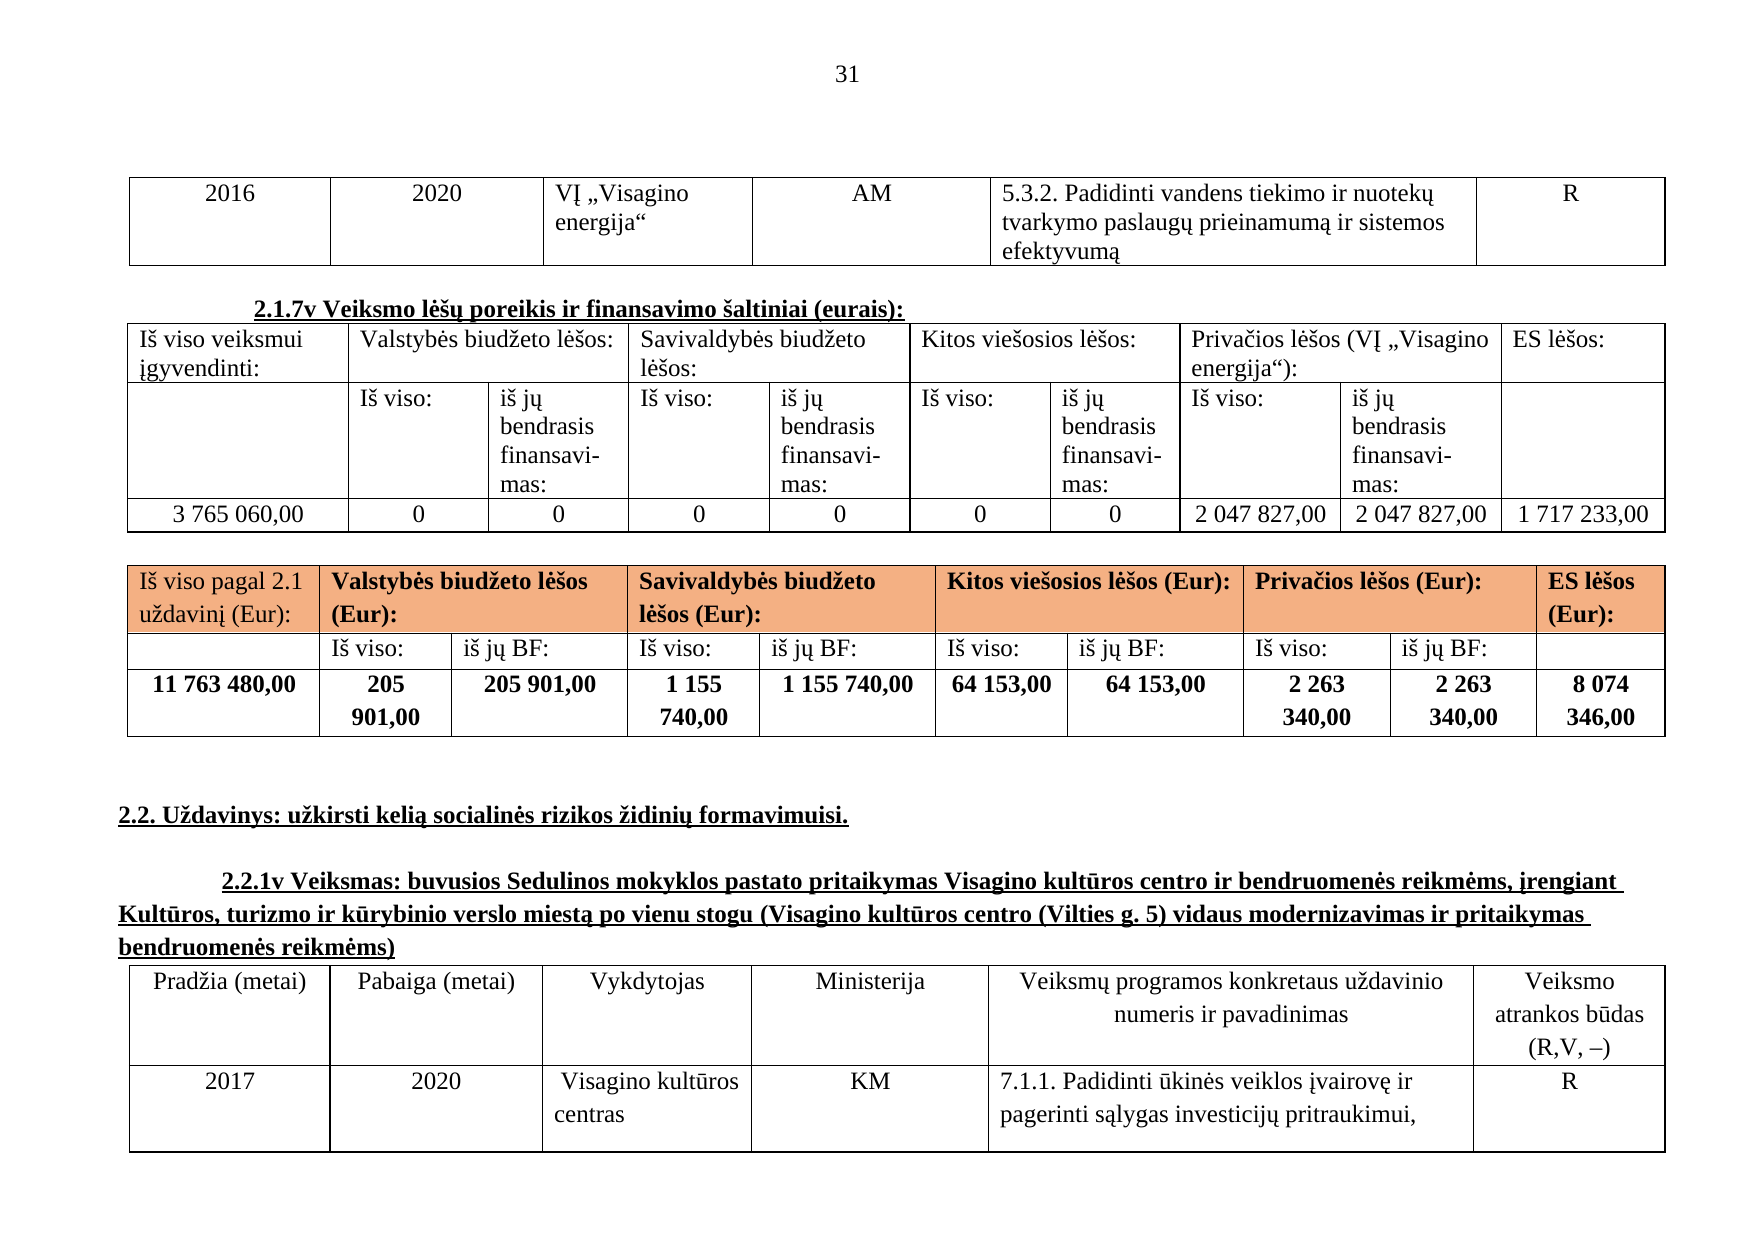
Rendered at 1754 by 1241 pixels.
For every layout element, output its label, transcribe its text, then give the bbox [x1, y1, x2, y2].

table_cell 3 765 060,00 [128, 499, 348, 531]
table_header Valstybės biudžeto lėšos (Eur): [320, 566, 627, 632]
table_cell 2 047 827,00 [1181, 499, 1340, 531]
table_header Iš viso veiksmui įgyvendinti: [128, 324, 348, 382]
table_cell Iš viso: [349, 383, 488, 498]
table_header Savivaldybės biudžeto lėšos: [629, 324, 909, 382]
table_cell [628, 737, 760, 771]
table_cell 64 153,00 [936, 670, 1067, 736]
table_cell iš jų bendrasis finansavi-mas: [770, 383, 909, 498]
table_cell Iš viso: [628, 634, 759, 668]
table_cell [452, 737, 628, 771]
table_cell 64 153,00 [1068, 670, 1243, 736]
table_cell 1 155 740,00 [760, 670, 935, 736]
table_cell KM [752, 1066, 988, 1151]
table_cell 0 [489, 499, 628, 531]
table_cell 2016 [130, 178, 330, 264]
table_cell Iš viso: [936, 634, 1067, 668]
table_cell iš jų bendrasis finansavi-mas: [489, 383, 628, 498]
table_header Privačios lėšos (Eur): [1244, 566, 1536, 632]
table_cell Visagino kultūros centras [543, 1066, 751, 1151]
table_header Vykdytojas [543, 966, 751, 1065]
table_header Kitos viešosios lėšos: [911, 324, 1179, 382]
table_cell VĮ „Visagino energija“ [544, 178, 752, 264]
table_header Valstybės biudžeto lėšos: [349, 324, 628, 382]
table_cell 0 [911, 499, 1050, 531]
table_header ES lėšos (Eur): [1537, 566, 1664, 632]
table_header Iš viso pagal 2.1 uždavinį (Eur): [128, 566, 319, 632]
table_cell 2 263 340,00 [1244, 670, 1390, 736]
table_header Veiksmo atrankos būdas (R,V, –) [1474, 966, 1664, 1065]
text 2.2. Uždavinys: užkirsti kelią socialinės rizikos židinių formavimuisi. [118, 800, 1688, 829]
table_cell 2 047 827,00 [1341, 499, 1501, 531]
table_cell Iš viso: [629, 383, 769, 498]
table_cell 0 [1051, 499, 1179, 531]
table_cell Iš viso: [911, 383, 1050, 498]
table_cell 5.3.2. Padidinti vandens tiekimo ir nuotekų tvarkymo paslaugų prieinamumą ir sistemos efektyvumą [991, 178, 1476, 264]
table_cell 2020 [331, 1066, 542, 1151]
table_cell [128, 634, 319, 668]
table_cell Iš viso: [1181, 383, 1340, 498]
table_cell 8 074 346,00 [1537, 670, 1664, 736]
table_cell R [1477, 178, 1664, 264]
table_header Kitos viešosios lėšos (Eur): [936, 566, 1243, 632]
table_cell iš jų BF: [760, 634, 935, 668]
table_header Pabaiga (metai) [331, 966, 542, 1065]
table_header ES lėšos: [1502, 324, 1664, 382]
table_cell 0 [770, 499, 909, 531]
table_cell iš jų BF: [1391, 634, 1536, 668]
table_cell [936, 737, 1067, 771]
table_cell [128, 383, 348, 498]
table_header Ministerija [752, 966, 988, 1065]
table_cell 1 155 740,00 [628, 670, 759, 736]
table_cell 11 763 480,00 [128, 670, 319, 736]
table_cell iš jų bendrasis finansavi-mas: [1341, 383, 1501, 498]
table_cell 2017 [130, 1066, 329, 1151]
table_cell 205 901,00 [452, 670, 627, 736]
table_cell [1244, 737, 1390, 771]
table_header Pradžia (metai) [130, 966, 329, 1065]
table_header Savivaldybės biudžeto lėšos (Eur): [628, 566, 935, 632]
table_cell R [1474, 1066, 1664, 1151]
table_cell iš jų bendrasis finansavi-mas: [1051, 383, 1179, 498]
table_cell 1 717 233,00 [1502, 499, 1664, 531]
table_cell [1390, 737, 1537, 771]
table_cell 2020 [331, 178, 543, 264]
table_cell [128, 737, 320, 771]
table_cell [1068, 737, 1243, 771]
table_cell 2 263 340,00 [1391, 670, 1536, 736]
table_cell Iš viso: [1244, 634, 1390, 668]
table_cell [760, 737, 936, 771]
table_cell iš jų BF: [452, 634, 627, 668]
table_cell 205 901,00 [320, 670, 451, 736]
text 2.2.1v Veiksmas: buvusios Sedulinos mokyklos pastato pritaikymas Visagino kultūros centro ir bendruomenės reikmėms, įrengiant Kultūros, turizmo ir kūrybinio verslo miestą po vienu stogu (Visagino kultūros centro (Vilties g. 5) vidaus modernizavimas ir pritaikymas bendruomenės reikmėms) [118, 866, 1688, 961]
table_cell Iš viso: [320, 634, 451, 668]
table_header Privačios lėšos (VĮ „Visagino energija“): [1181, 324, 1501, 382]
table_cell [320, 737, 452, 771]
table_cell 7.1.1. Padidinti ūkinės veiklos įvairovę ir pagerinti sąlygas investicijų pritraukimui, [989, 1066, 1473, 1151]
table_cell 0 [349, 499, 488, 531]
table_cell [1537, 737, 1665, 771]
table_cell AM [753, 178, 990, 264]
text 2.1.7v Veiksmo lėšų poreikis ir finansavimo šaltiniai (eurais): [118, 294, 1577, 323]
table_cell 0 [629, 499, 769, 531]
table_cell [1502, 383, 1664, 498]
table_cell iš jų BF: [1068, 634, 1243, 668]
table_cell [1537, 634, 1664, 668]
table_header Veiksmų programos konkretaus uždavinio numeris ir pavadinimas [989, 966, 1473, 1065]
